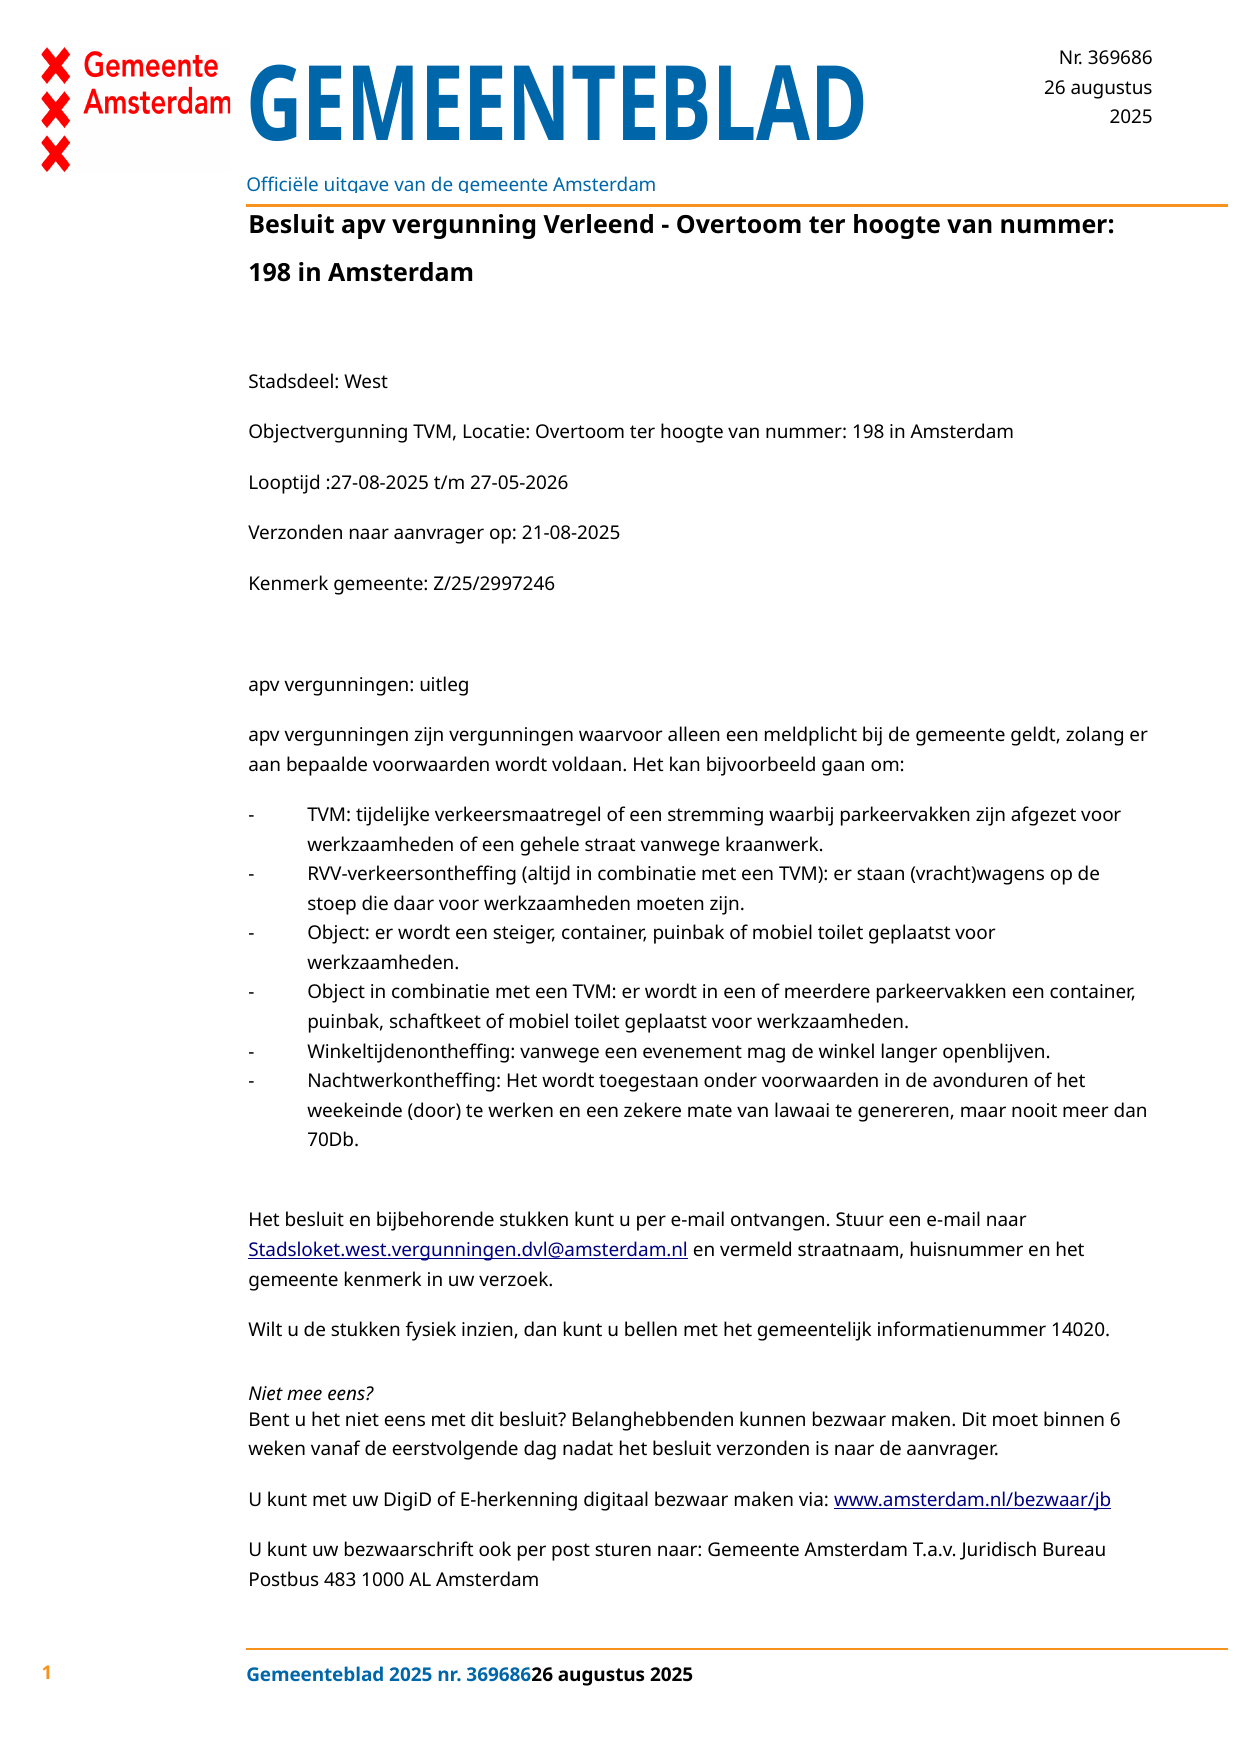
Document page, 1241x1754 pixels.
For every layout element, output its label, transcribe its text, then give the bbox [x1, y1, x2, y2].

text Het besluit en bijbehorende stukken kunt u per e-mail ontvangen. Stuur een e-mail naar Stadsloket.west.vergunningen.dvl@amsterdam.nl en vermeld straatnaam, huisnummer en het gemeente kenmerk in uw verzoek. [248, 1207, 1152, 1292]
text Wilt u de stukken fysiek inzien, dan kunt u bellen met het gemeentelijk informatienummer 14020. [248, 1316, 1152, 1342]
list TVM: tijdelijke verkeersmaatregel of een stremming waarbij parkeervakken zijn afgezet voor werkzaamheden of een gehele straat vanwege kraanwerk. [248, 801, 1152, 857]
text Niet mee eens? [248, 1380, 1152, 1406]
text Stadsdeel: West [248, 368, 1152, 394]
list Winkeltijdenontheffing: vanwege een evenement mag de winkel langer openblijven. [248, 1038, 1152, 1064]
text apv vergunningen zijn vergunningen waarvoor alleen een meldplicht bij de gemeente geldt, zolang er aan bepaalde voorwaarden wordt voldaan. Het kan bijvoorbeeld gaan om: [248, 721, 1152, 777]
text Kenmerk gemeente: Z/25/2997246 [248, 570, 1152, 596]
text Looptijd :27-08-2025 t/m 27-05-2026 [248, 469, 1152, 495]
text Objectvergunning TVM, Locatie: Overtoom ter hoogte van nummer: 198 in Amsterdam [248, 419, 1152, 444]
text U kunt uw bezwaarschrift ook per post sturen naar: Gemeente Amsterdam T.a.v. Juridisch Bureau Postbus 483 1000 AL Amsterdam [248, 1536, 1152, 1592]
text Bent u het niet eens met dit besluit? Belanghebbenden kunnen bezwaar maken. Dit moet binnen 6 weken vanaf de eerstvolgende dag nadat het besluit verzonden is naar de aanvrager. [248, 1406, 1152, 1461]
text Verzonden naar aanvrager op: 21-08-2025 [248, 519, 1152, 545]
text Besluit apv vergunning Verleend - Overtoom ter hoogte van nummer: 198 in Amsterdam [248, 207, 1152, 288]
text U kunt met uw DigiD of E-herkenning digitaal bezwaar maken via: www.amsterdam.nl/bezwaar/jb [248, 1486, 1152, 1512]
text apv vergunningen: uitleg [248, 671, 1152, 697]
list Nachtwerkontheffing: Het wordt toegestaan onder voorwaarden in de avonduren of het weekeinde (door) te werken en een zekere mate van lawaai te genereren, maar nooit meer dan 70Db. [248, 1067, 1152, 1152]
list Object: er wordt een steiger, container, puinbak of mobiel toilet geplaatst voor werkzaamheden. [248, 919, 1152, 975]
list Object in combinatie met een TVM: er wordt in een of meerdere parkeervakken een container, puinbak, schaftkeet of mobiel toilet geplaatst voor werkzaamheden. [248, 979, 1152, 1034]
picture [41, 47, 231, 172]
list RVV-verkeersontheffing (altijd in combinatie met een TVM): er staan (vracht)wagens op de stoep die daar voor werkzaamheden moeten zijn. [248, 860, 1152, 916]
